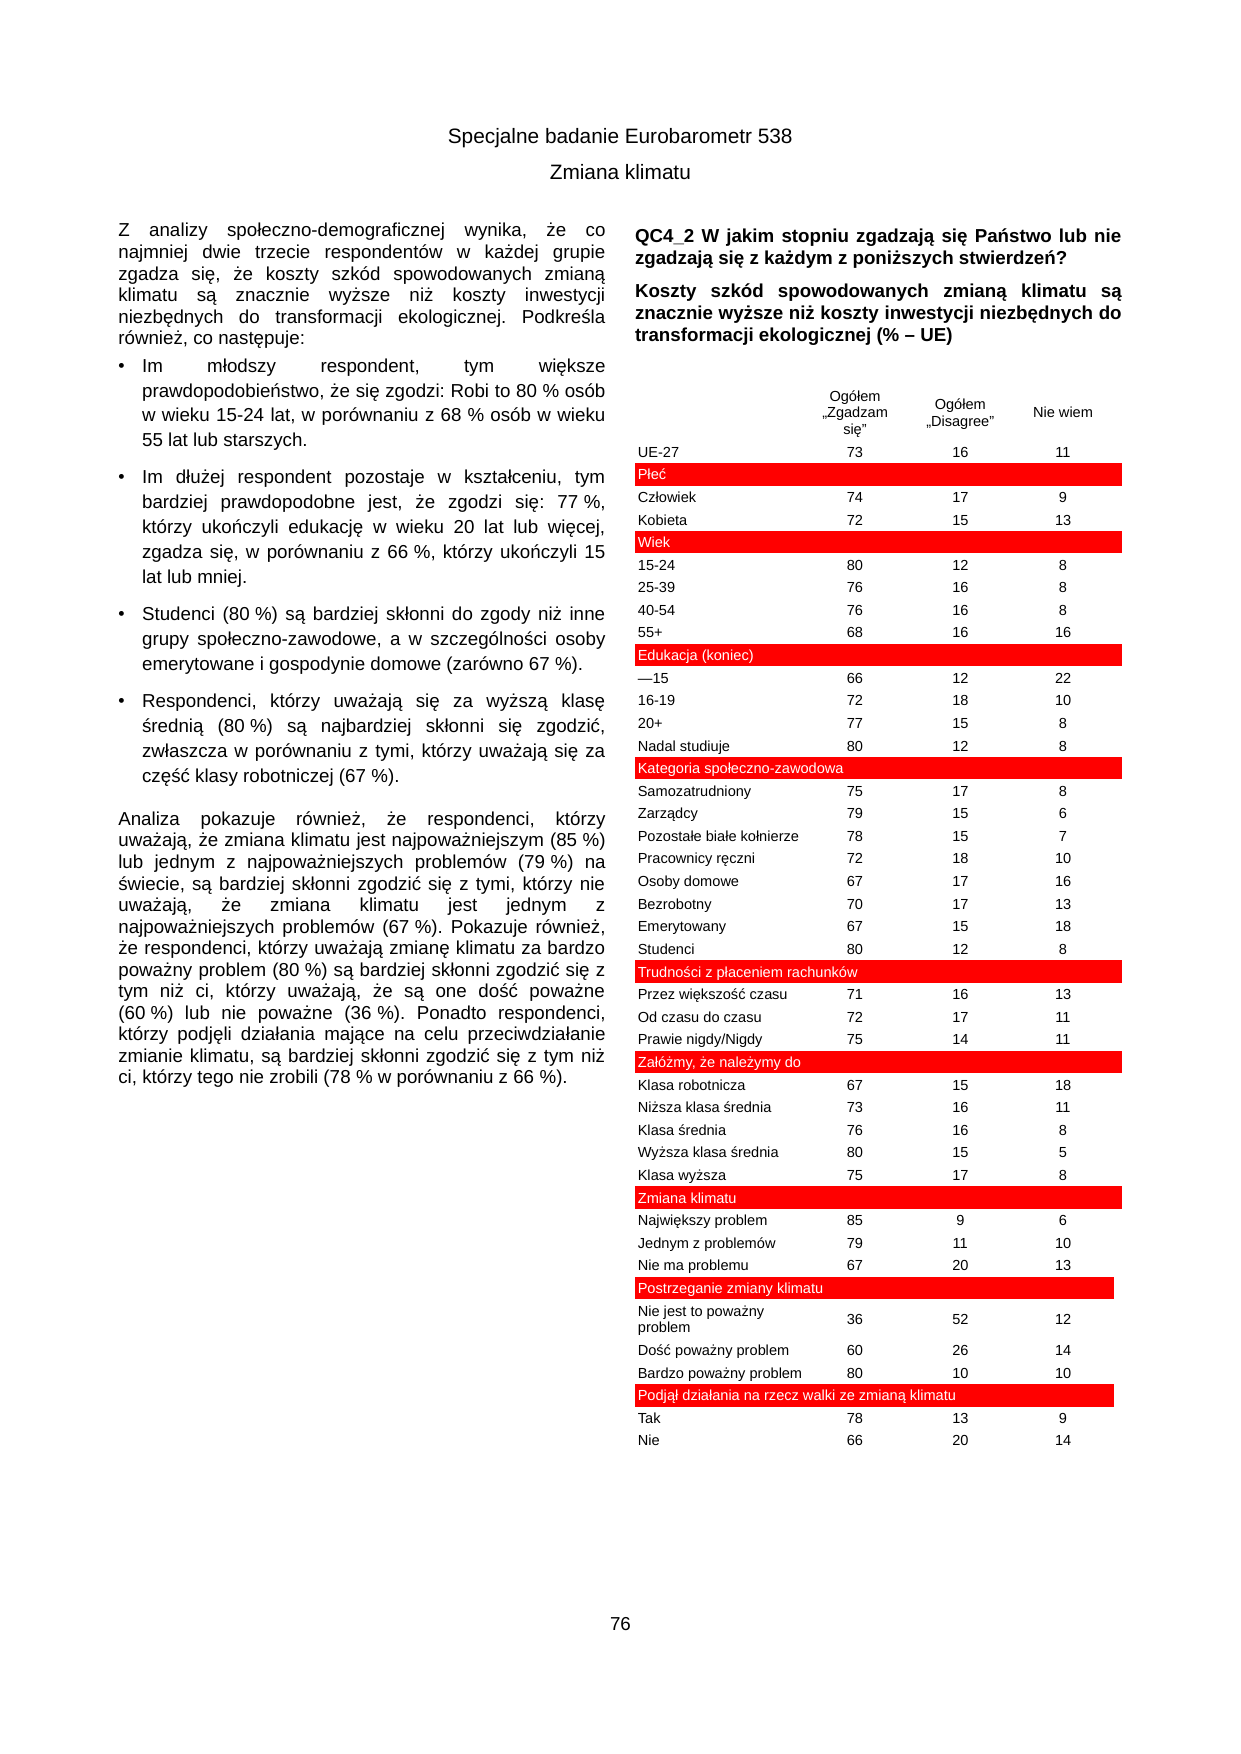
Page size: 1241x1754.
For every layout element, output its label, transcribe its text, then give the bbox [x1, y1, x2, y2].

table_cell 80 [805, 554, 904, 576]
table_header [635, 384, 805, 440]
table_cell Postrzeganie zmiany klimatu [635, 1277, 1114, 1299]
table_cell Wiek [635, 531, 1122, 553]
table_cell 16 [904, 983, 1016, 1006]
table_cell 16 [1016, 621, 1109, 644]
table_cell 12 [904, 734, 1016, 757]
table_cell Kobieta [635, 508, 805, 531]
table_cell Bardzo poważny problem [635, 1361, 805, 1384]
table_cell 10 [1016, 1361, 1109, 1384]
table_cell 22 [1016, 666, 1109, 689]
table_cell Emerytowany [635, 915, 805, 938]
table_header Ogółem „Zgadzam się” [805, 384, 904, 440]
table_cell Pozostałe białe kołnierze [635, 825, 805, 847]
table_cell Jednym z problemów [635, 1232, 805, 1254]
table_cell 76 [805, 599, 904, 621]
table_cell 8 [1016, 576, 1109, 599]
table_cell 52 [904, 1299, 1016, 1339]
table_cell [1110, 780, 1122, 802]
table_cell 80 [805, 1141, 904, 1164]
table_cell 16 [904, 621, 1016, 644]
table_cell 80 [805, 938, 904, 960]
table_cell 11 [1016, 1006, 1109, 1028]
table_cell 68 [805, 621, 904, 644]
table_cell [1110, 1006, 1122, 1028]
table_cell [1110, 915, 1122, 938]
table_cell 16 [904, 1119, 1016, 1141]
table_header Nie wiem [1016, 384, 1109, 440]
table_cell Człowiek [635, 486, 805, 508]
table_cell Nie [635, 1429, 805, 1452]
table_cell Prawie nigdy/Nigdy [635, 1028, 805, 1051]
table_cell 16 [904, 576, 1016, 599]
table_cell [1110, 576, 1122, 599]
table_cell [1110, 1299, 1122, 1339]
table_cell Trudności z płaceniem rachunków [635, 960, 1122, 983]
table_cell 17 [904, 893, 1016, 915]
table_cell 8 [1016, 1164, 1109, 1186]
table_cell [1110, 1096, 1122, 1118]
table_cell Edukacja (koniec) [635, 644, 1122, 666]
table_cell 8 [1016, 734, 1109, 757]
table_cell [1110, 1361, 1122, 1384]
table_cell [1110, 599, 1122, 621]
table_cell [1110, 847, 1122, 870]
table_cell 79 [805, 1232, 904, 1254]
table_cell 9 [904, 1209, 1016, 1232]
table_cell Od czasu do czasu [635, 1006, 805, 1028]
table_cell [1110, 1429, 1122, 1452]
table_cell 10 [904, 1361, 1016, 1384]
table_cell 13 [1016, 1254, 1109, 1277]
table_cell 15 [904, 712, 1016, 734]
table_cell 66 [805, 666, 904, 689]
table_cell Zarządcy [635, 802, 805, 825]
table_cell 79 [805, 802, 904, 825]
table_cell 18 [1016, 915, 1109, 938]
list Im dłużej respondent pozostaje w kształceniu, tym bardziej prawdopodobne jest, że zgodzi się: 77 %, którzy ukończyli edukację w wieku 20 lat lub więcej, zgadza się, w porównaniu z 66 %, którzy ukończyli 15 lat lub mniej. [118, 466, 605, 587]
table_cell 40-54 [635, 599, 805, 621]
table_cell [1110, 486, 1122, 508]
table_cell Nie ma problemu [635, 1254, 805, 1277]
table_cell Dość poważny problem [635, 1339, 805, 1361]
table_cell [1110, 870, 1122, 892]
table_cell 8 [1016, 599, 1109, 621]
table_cell 67 [805, 1073, 904, 1096]
table_cell 5 [1016, 1141, 1109, 1164]
table_cell 16 [1016, 870, 1109, 892]
table_cell 12 [904, 554, 1016, 576]
table_cell [1114, 1277, 1122, 1299]
table_cell 7 [1016, 825, 1109, 847]
table_cell 74 [805, 486, 904, 508]
table_cell 76 [805, 576, 904, 599]
table_cell 20 [904, 1429, 1016, 1452]
table_cell [1110, 1232, 1122, 1254]
table_cell 15-24 [635, 554, 805, 576]
table_cell [1110, 440, 1122, 463]
table_cell 8 [1016, 780, 1109, 802]
table_cell 73 [805, 440, 904, 463]
table_cell [1110, 1209, 1122, 1232]
table_cell 17 [904, 1164, 1016, 1186]
table_cell 13 [1016, 893, 1109, 915]
table_cell 8 [1016, 1119, 1109, 1141]
table_cell 11 [1016, 440, 1109, 463]
table_cell [1110, 621, 1122, 644]
table_cell 72 [805, 847, 904, 870]
table_cell Wyższa klasa średnia [635, 1141, 805, 1164]
table_cell 75 [805, 780, 904, 802]
table_cell Pracownicy ręczni [635, 847, 805, 870]
table_cell [1110, 1028, 1122, 1051]
table_cell 14 [1016, 1339, 1109, 1361]
table_cell 6 [1016, 1209, 1109, 1232]
table_cell 36 [805, 1299, 904, 1339]
table_cell 13 [1016, 508, 1109, 531]
table_cell 12 [904, 938, 1016, 960]
table_cell Studenci [635, 938, 805, 960]
table_cell 26 [904, 1339, 1016, 1361]
table_cell 72 [805, 508, 904, 531]
table_cell 67 [805, 1254, 904, 1277]
table_cell [1110, 1119, 1122, 1141]
table_cell [1110, 1073, 1122, 1096]
table_cell 72 [805, 1006, 904, 1028]
list Im młodszy respondent, tym większe prawdopodobieństwo, że się zgodzi: Robi to 80 % osób w wieku 15-24 lat, w porównaniu z 68 % osób w wieku 55 lat lub starszych. [118, 354, 605, 451]
list Respondenci, którzy uważają się za wyższą klasę średnią (80 %) są najbardziej skłonni się zgodzić, zwłaszcza w porównaniu z tymi, którzy uważają się za część klasy robotniczej (67 %). [118, 690, 605, 786]
table_cell Nie jest to poważny problem [635, 1299, 805, 1339]
table_cell [1110, 734, 1122, 757]
table_cell [1110, 938, 1122, 960]
table_cell 71 [805, 983, 904, 1006]
table_cell 11 [1016, 1028, 1109, 1051]
table_cell 20+ [635, 712, 805, 734]
table_cell —15 [635, 666, 805, 689]
table_cell Klasa robotnicza [635, 1073, 805, 1096]
table_cell 9 [1016, 486, 1109, 508]
table_cell 15 [904, 825, 1016, 847]
table_cell 18 [904, 689, 1016, 712]
table_cell 75 [805, 1028, 904, 1051]
table_cell [1110, 1164, 1122, 1186]
table_cell [1110, 1339, 1122, 1361]
table_cell [1110, 1254, 1122, 1277]
table_cell Kategoria społeczno-zawodowa [635, 757, 1122, 779]
table_cell Samozatrudniony [635, 780, 805, 802]
table_cell [1110, 802, 1122, 825]
table_header Ogółem „Disagree” [904, 384, 1016, 440]
table_cell 75 [805, 1164, 904, 1186]
table_cell 9 [1016, 1407, 1109, 1429]
table_cell 6 [1016, 802, 1109, 825]
text QC4_2 W jakim stopniu zgadzają się Państwo lub nie zgadzają się z każdym z poniższych stwierdzeń? [635, 225, 1122, 268]
table_cell Podjął działania na rzecz walki ze zmianą klimatu [635, 1384, 1114, 1407]
table_cell 17 [904, 486, 1016, 508]
table_cell 11 [1016, 1096, 1109, 1118]
table_cell 78 [805, 825, 904, 847]
table_cell 72 [805, 689, 904, 712]
table_cell 55+ [635, 621, 805, 644]
table_cell Klasa wyższa [635, 1164, 805, 1186]
table_cell 16-19 [635, 689, 805, 712]
table_cell 15 [904, 508, 1016, 531]
table_cell Zmiana klimatu [635, 1186, 1122, 1209]
table_cell [1110, 1141, 1122, 1164]
table_cell 13 [1016, 983, 1109, 1006]
table_cell 17 [904, 1006, 1016, 1028]
table_cell 73 [805, 1096, 904, 1118]
table_cell 80 [805, 1361, 904, 1384]
table_cell 15 [904, 915, 1016, 938]
table_cell [1110, 712, 1122, 734]
table_cell 13 [904, 1407, 1016, 1429]
table_cell [1110, 825, 1122, 847]
table_cell 17 [904, 870, 1016, 892]
table_cell 25-39 [635, 576, 805, 599]
table_cell 11 [904, 1232, 1016, 1254]
table_cell 18 [904, 847, 1016, 870]
table_cell 16 [904, 599, 1016, 621]
table_cell Przez większość czasu [635, 983, 805, 1006]
table_header [1110, 384, 1122, 440]
table_cell 20 [904, 1254, 1016, 1277]
table_cell 8 [1016, 712, 1109, 734]
table_cell 70 [805, 893, 904, 915]
table_cell 15 [904, 1141, 1016, 1164]
table_cell Niższa klasa średnia [635, 1096, 805, 1118]
table_cell 16 [904, 1096, 1016, 1118]
table_cell 12 [1016, 1299, 1109, 1339]
table_cell Osoby domowe [635, 870, 805, 892]
table_cell 66 [805, 1429, 904, 1452]
list Studenci (80 %) są bardziej skłonni do zgody niż inne grupy społeczno-zawodowe, a w szczególności osoby emerytowane i gospodynie domowe (zarówno 67 %). [118, 603, 605, 674]
text Koszty szkód spowodowanych zmianą klimatu są znacznie wyższe niż koszty inwestycji niezbędnych do transformacji ekologicznej (% – UE) [635, 280, 1122, 345]
table_cell [1110, 983, 1122, 1006]
table_cell Tak [635, 1407, 805, 1429]
table_cell 8 [1016, 554, 1109, 576]
table_cell 85 [805, 1209, 904, 1232]
table_cell 10 [1016, 689, 1109, 712]
table_cell Nadal studiuje [635, 734, 805, 757]
table_cell UE-27 [635, 440, 805, 463]
table_cell [1110, 689, 1122, 712]
table_cell Klasa średnia [635, 1119, 805, 1141]
table_cell Załóżmy, że należymy do [635, 1051, 1122, 1073]
table_cell 15 [904, 802, 1016, 825]
table_cell [1110, 1407, 1122, 1429]
table_cell 18 [1016, 1073, 1109, 1096]
table_cell [1110, 666, 1122, 689]
text Analiza pokazuje również, że respondenci, którzy uważają, że zmiana klimatu jest najpoważniejszym (85 %) lub jednym z najpoważniejszych problemów (79 %) na świecie, są bardziej skłonni zgodzić się z tymi, którzy nie uważają, że zmiana klimatu jest jednym z najpoważniejszych problemów (67 %). Pokazuje również, że respondenci, którzy uważają zmianę klimatu za bardzo poważny problem (80 %) są bardziej skłonni zgodzić się z tym niż ci, którzy uważają, że są one dość poważne (60 %) lub nie poważne (36 %). Ponadto respondenci, którzy podjęli działania mające na celu przeciwdziałanie zmianie klimatu, są bardziej skłonni zgodzić się z tym niż ci, którzy tego nie zrobili (78 % w porównaniu z 66 %). [118, 808, 605, 1088]
table_cell 10 [1016, 847, 1109, 870]
table_cell 77 [805, 712, 904, 734]
table_cell 67 [805, 870, 904, 892]
table_cell Największy problem [635, 1209, 805, 1232]
table_cell 8 [1016, 938, 1109, 960]
table_cell 17 [904, 780, 1016, 802]
table_cell 10 [1016, 1232, 1109, 1254]
table_cell 76 [805, 1119, 904, 1141]
table_cell 12 [904, 666, 1016, 689]
table_cell 15 [904, 1073, 1016, 1096]
table_cell [1114, 1384, 1122, 1407]
table_cell 14 [904, 1028, 1016, 1051]
table_cell Płeć [635, 463, 1122, 486]
table_cell 80 [805, 734, 904, 757]
text Z analizy społeczno-demograficznej wynika, że co najmniej dwie trzecie respondentów w każdej grupie zgadza się, że koszty szkód spowodowanych zmianą klimatu są znacznie wyższe niż koszty inwestycji niezbędnych do transformacji ekologicznej. Podkreśla również, co następuje: [118, 219, 605, 349]
table_cell [1110, 893, 1122, 915]
table_cell [1110, 508, 1122, 531]
table_cell 14 [1016, 1429, 1109, 1452]
table_cell [1110, 554, 1122, 576]
table_cell 78 [805, 1407, 904, 1429]
table_cell 67 [805, 915, 904, 938]
table_cell 16 [904, 440, 1016, 463]
table_cell 60 [805, 1339, 904, 1361]
table_cell Bezrobotny [635, 893, 805, 915]
